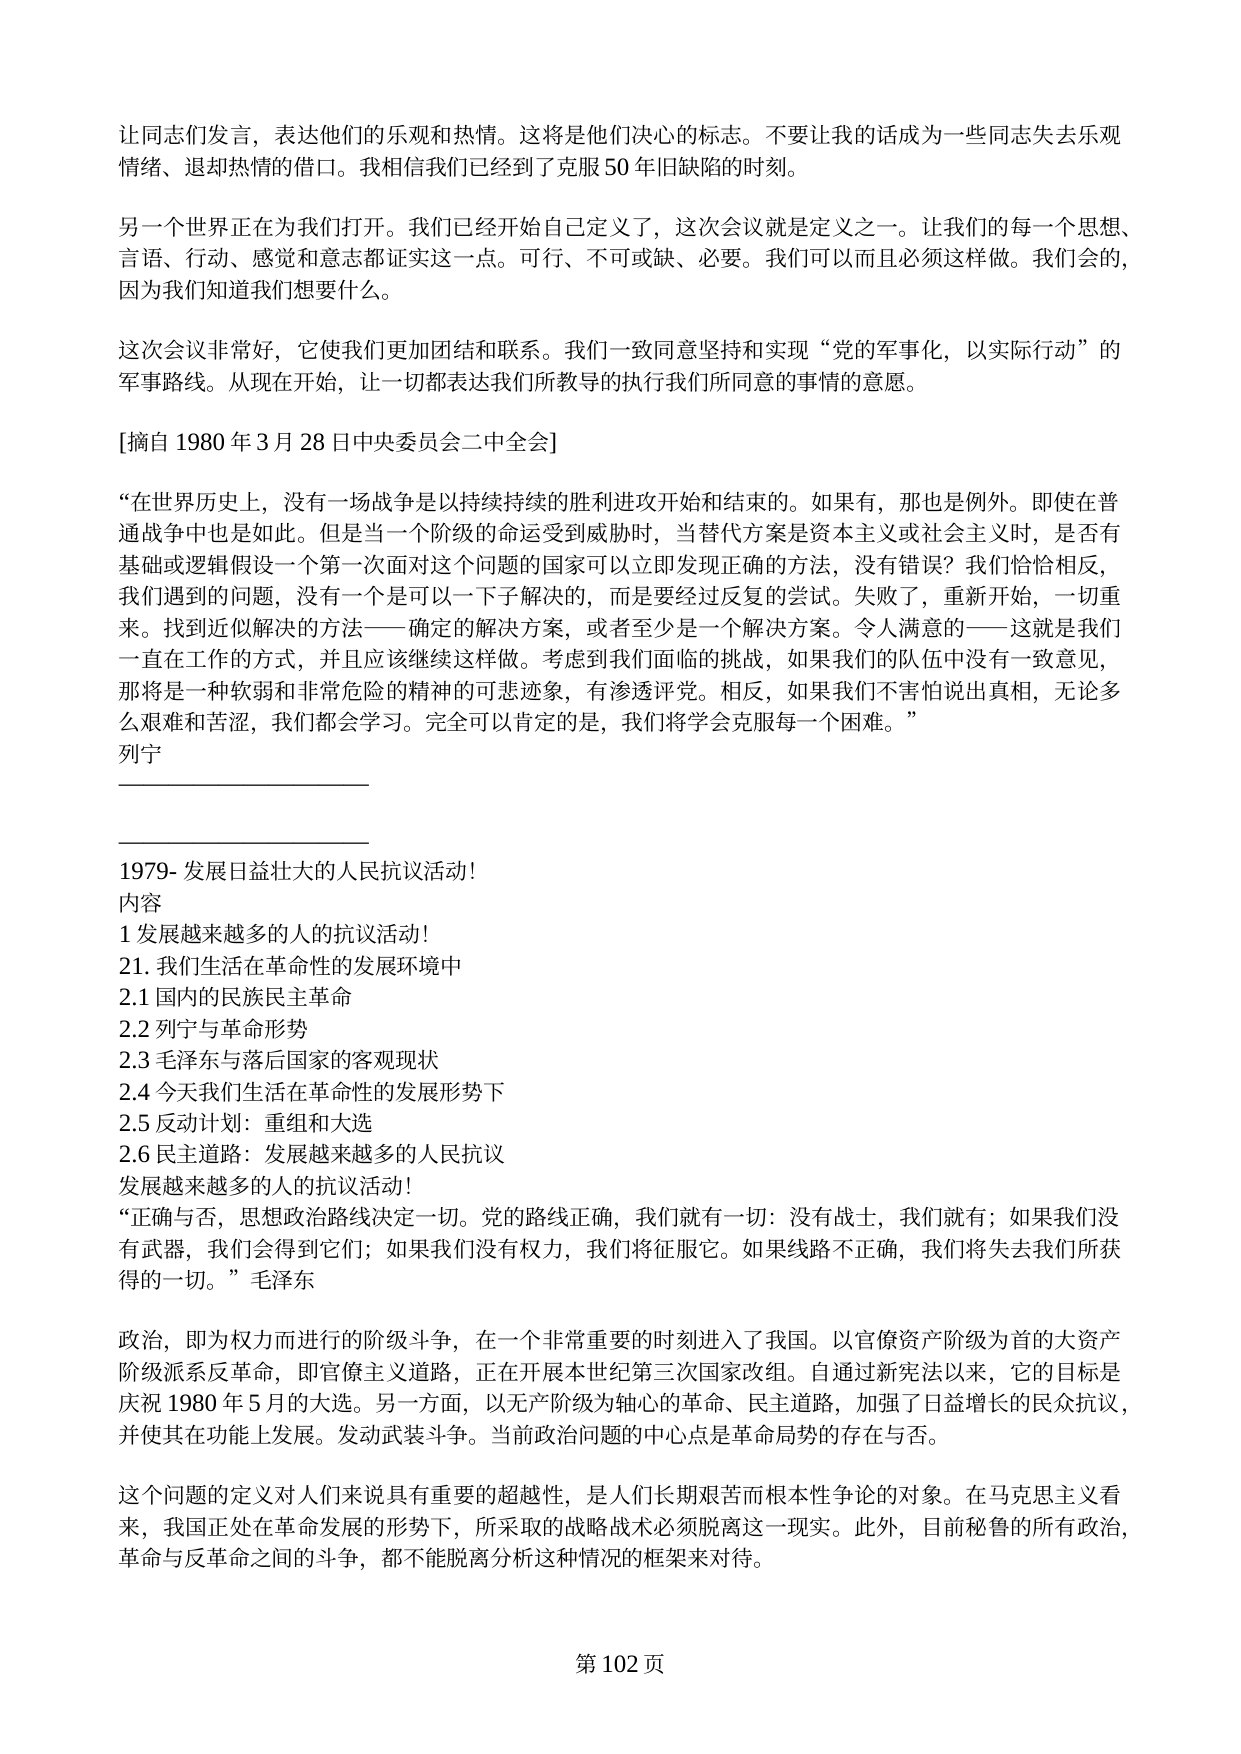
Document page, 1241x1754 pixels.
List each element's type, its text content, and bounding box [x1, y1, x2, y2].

text 2.4今天我们生活在革命性的发展形势下 [118, 1075, 1122, 1106]
text 这个问题的定义对人们来说具有重要的超越性，是人们长期艰苦而根本性争论的对象。在马克思主义看来，我国正处在革命发展的形势下，所采取的战略战术必须脱离这一现实。此外，目前秘鲁的所有政治，革命与反革命之间的斗争，都不能脱离分析这种情况的框架来对待。 [118, 1478, 1122, 1573]
text —————————— [118, 768, 1122, 797]
text “正确与否，思想政治路线决定一切。党的路线正确，我们就有一切：没有战士，我们就有；如果我们没有武器，我们会得到它们；如果我们没有权力，我们将征服它。如果线路不正确，我们将失去我们所获得的一切。”毛泽东 [118, 1201, 1122, 1295]
text 这次会议非常好，它使我们更加团结和联系。我们一致同意坚持和实现“党的军事化，以实际行动”的军事路线。从现在开始，让一切都表达我们所教导的执行我们所同意的事情的意愿。 [118, 333, 1122, 396]
text 1发展越来越多的人的抗议活动！ [118, 917, 1122, 949]
text 2.2列宁与革命形势 [118, 1012, 1122, 1043]
text [摘自1980年3月28日中央委员会二中全会] [118, 425, 1122, 456]
text “在世界历史上，没有一场战争是以持续持续的胜利进攻开始和结束的。如果有，那也是例外。即使在普通战争中也是如此。但是当一个阶级的命运受到威胁时，当替代方案是资本主义或社会主义时，是否有基础或逻辑假设一个第一次面对这个问题的国家可以立即发现正确的方法，没有错误？我们恰恰相反，我们遇到的问题，没有一个是可以一下子解决的，而是要经过反复的尝试。失败了，重新开始，一切重来。找到近似解决的方法——确定的解决方案，或者至少是一个解决方案。令人满意的——这就是我们一直在工作的方式，并且应该继续这样做。考虑到我们面临的挑战，如果我们的队伍中没有一致意见，那将是一种软弱和非常危险的精神的可悲迹象，有渗透评党。相反，如果我们不害怕说出真相，无论多么艰难和苦涩，我们都会学习。完全可以肯定的是，我们将学会克服每一个困难。” [118, 485, 1122, 737]
text 2.1国内的民族民主革命 [118, 980, 1122, 1012]
text 另一个世界正在为我们打开。我们已经开始自己定义了，这次会议就是定义之一。让我们的每一个思想、言语、行动、感觉和意志都证实这一点。可行、不可或缺、必要。我们可以而且必须这样做。我们会的，因为我们知道我们想要什么。 [118, 210, 1122, 304]
text 政治，即为权力而进行的阶级斗争，在一个非常重要的时刻进入了我国。以官僚资产阶级为首的大资产阶级派系反革命，即官僚主义道路，正在开展本世纪第三次国家改组。自通过新宪法以来，它的目标是庆祝1980年5月的大选。另一方面，以无产阶级为轴心的革命、民主道路，加强了日益增长的民众抗议，并使其在功能上发展。发动武装斗争。当前政治问题的中心点是革命局势的存在与否。 [118, 1324, 1122, 1449]
text 发展越来越多的人的抗议活动！ [118, 1169, 1122, 1201]
text 1979- 发展日益壮大的人民抗议活动！ [118, 854, 1122, 886]
text 内容 [118, 886, 1122, 917]
text 列宁 [118, 737, 1122, 768]
text 2.3毛泽东与落后国家的客观现状 [118, 1043, 1122, 1075]
text —————————— [118, 826, 1122, 854]
text 2.6民主道路：发展越来越多的人民抗议 [118, 1138, 1122, 1169]
text 让同志们发言，表达他们的乐观和热情。这将是他们决心的标志。不要让我的话成为一些同志失去乐观情绪、退却热情的借口。我相信我们已经到了克服50年旧缺陷的时刻。 [118, 118, 1122, 181]
text 2.5反动计划：重组和大选 [118, 1106, 1122, 1138]
text 21. 我们生活在革命性的发展环境中 [118, 949, 1122, 980]
